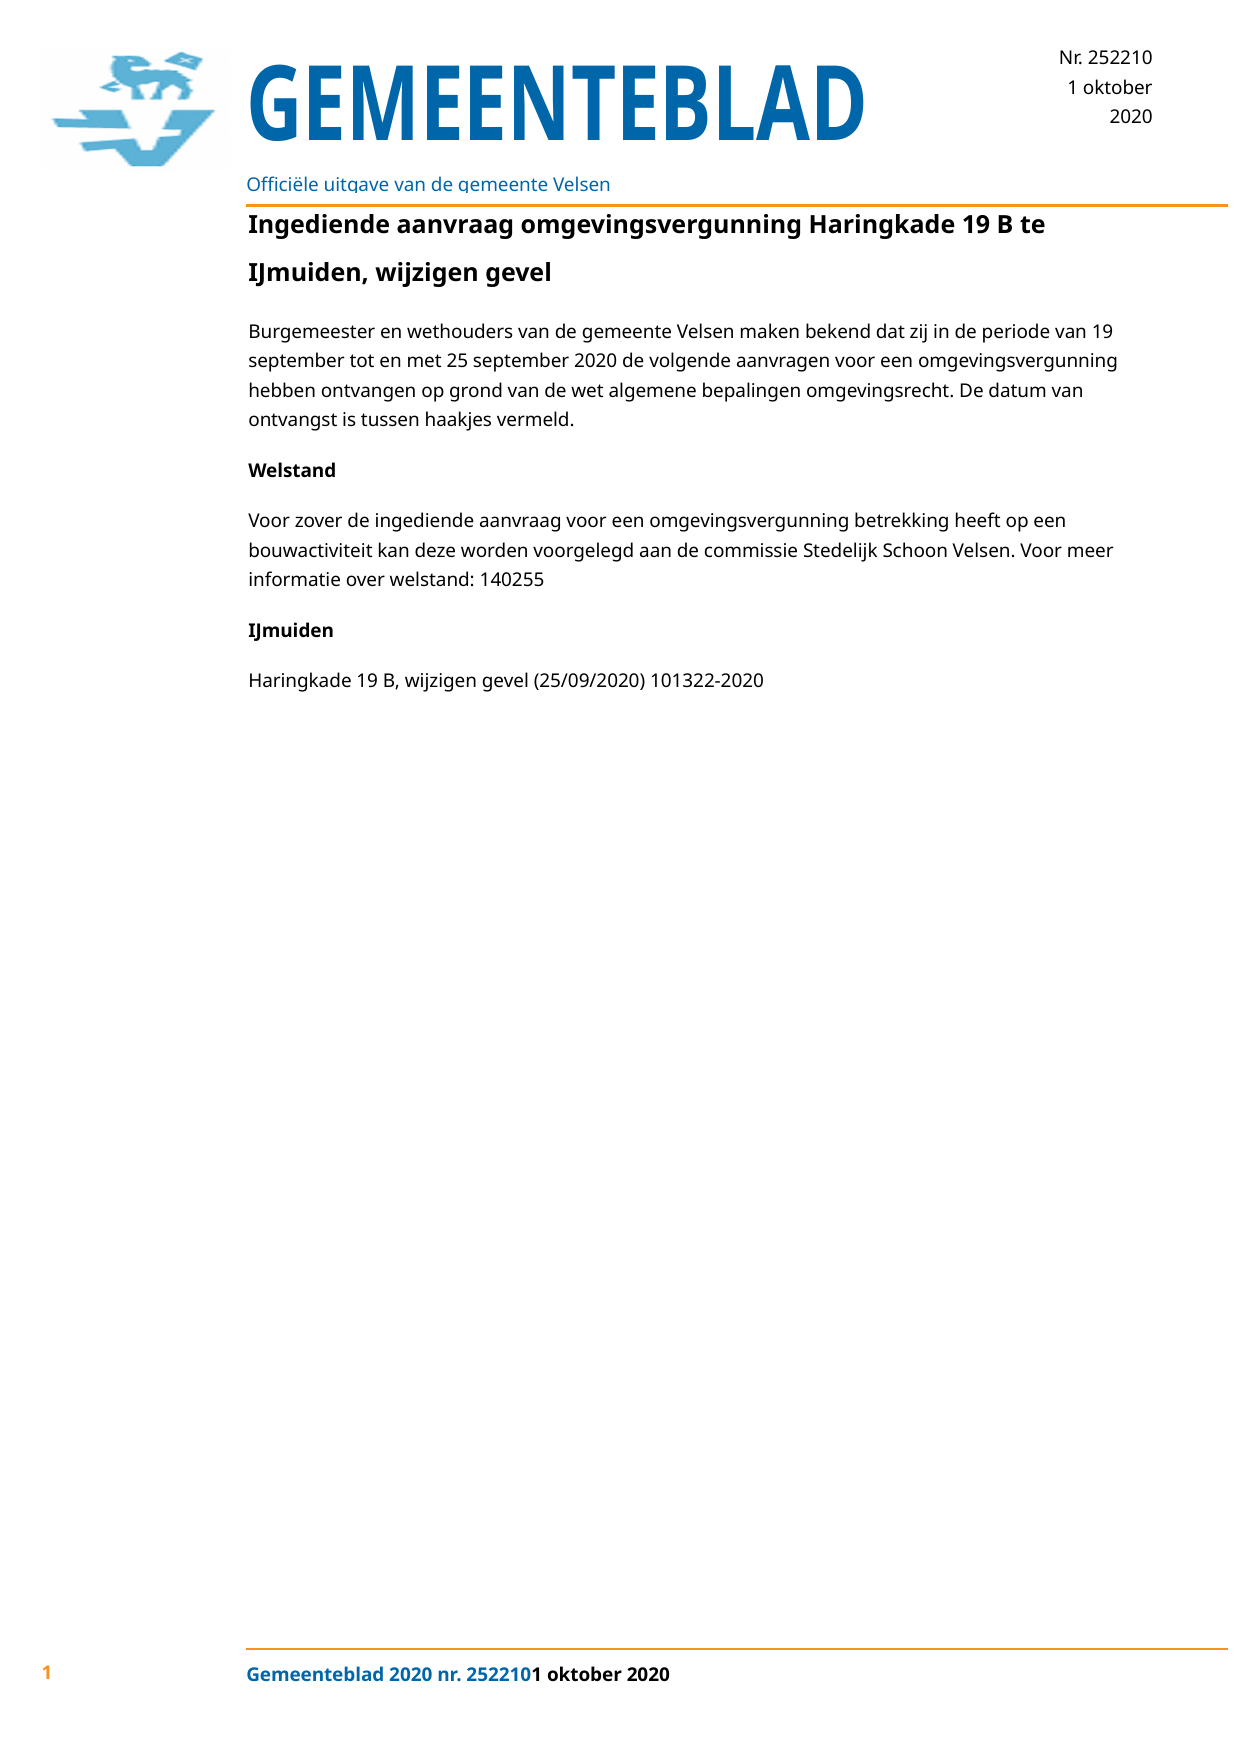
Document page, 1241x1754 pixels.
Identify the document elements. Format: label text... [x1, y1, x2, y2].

text Welstand [248, 457, 1152, 483]
text Haringkade 19 B, wijzigen gevel (25/09/2020) 101322-2020 [248, 667, 1152, 693]
text IJmuiden [248, 617, 1152, 643]
picture [41, 47, 231, 172]
text Voor zover de ingediende aanvraag voor een omgevingsvergunning betrekking heeft op een bouwactiviteit kan deze worden voorgelegd aan de commissie Stedelijk Schoon Velsen. Voor meer informatie over welstand: 140255 [248, 507, 1152, 592]
text Burgemeester en wethouders van de gemeente Velsen maken bekend dat zij in de periode van 19 september tot en met 25 september 2020 de volgende aanvragen voor een omgevingsvergunning hebben ontvangen op grond van de wet algemene bepalingen omgevingsrecht. De datum van ontvangst is tussen haakjes vermeld. [248, 318, 1152, 432]
text Ingediende aanvraag omgevingsvergunning Haringkade 19 B te IJmuiden, wijzigen gevel [248, 207, 1152, 288]
